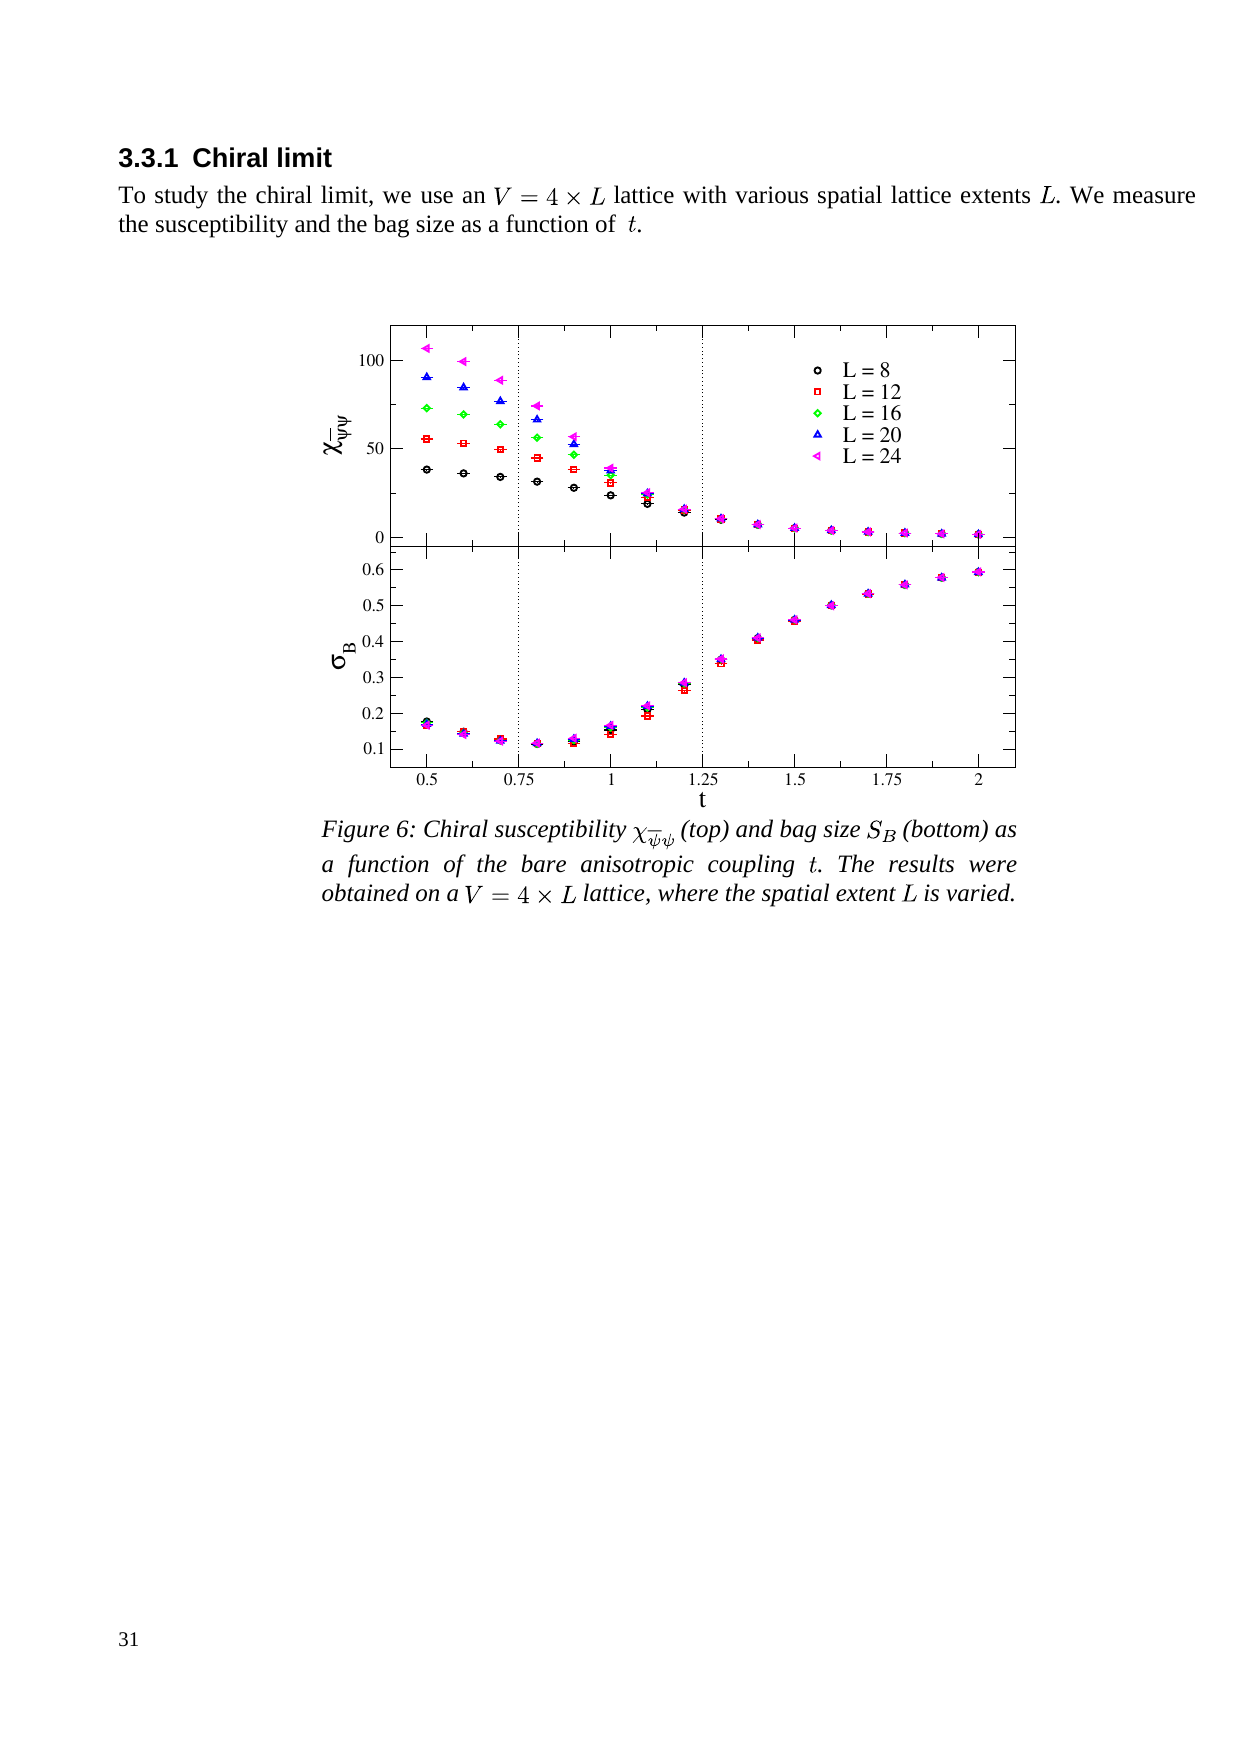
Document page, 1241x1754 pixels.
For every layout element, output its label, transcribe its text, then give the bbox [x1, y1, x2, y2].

text [321, 311, 1017, 323]
text To study the chiral limit, we use an lattice with various spatial lattice extents . We measure the susceptibility and the bag size as a function of . [118, 180, 1196, 237]
text Figure 6: Chiral susceptibility (top) and bag size (bottom) as a function of the bare anisotropic coupling . The results were obtained on a lattice, where the spatial extent is varied. [321, 810, 1017, 907]
subtitle Chiral limit [118, 142, 1196, 174]
